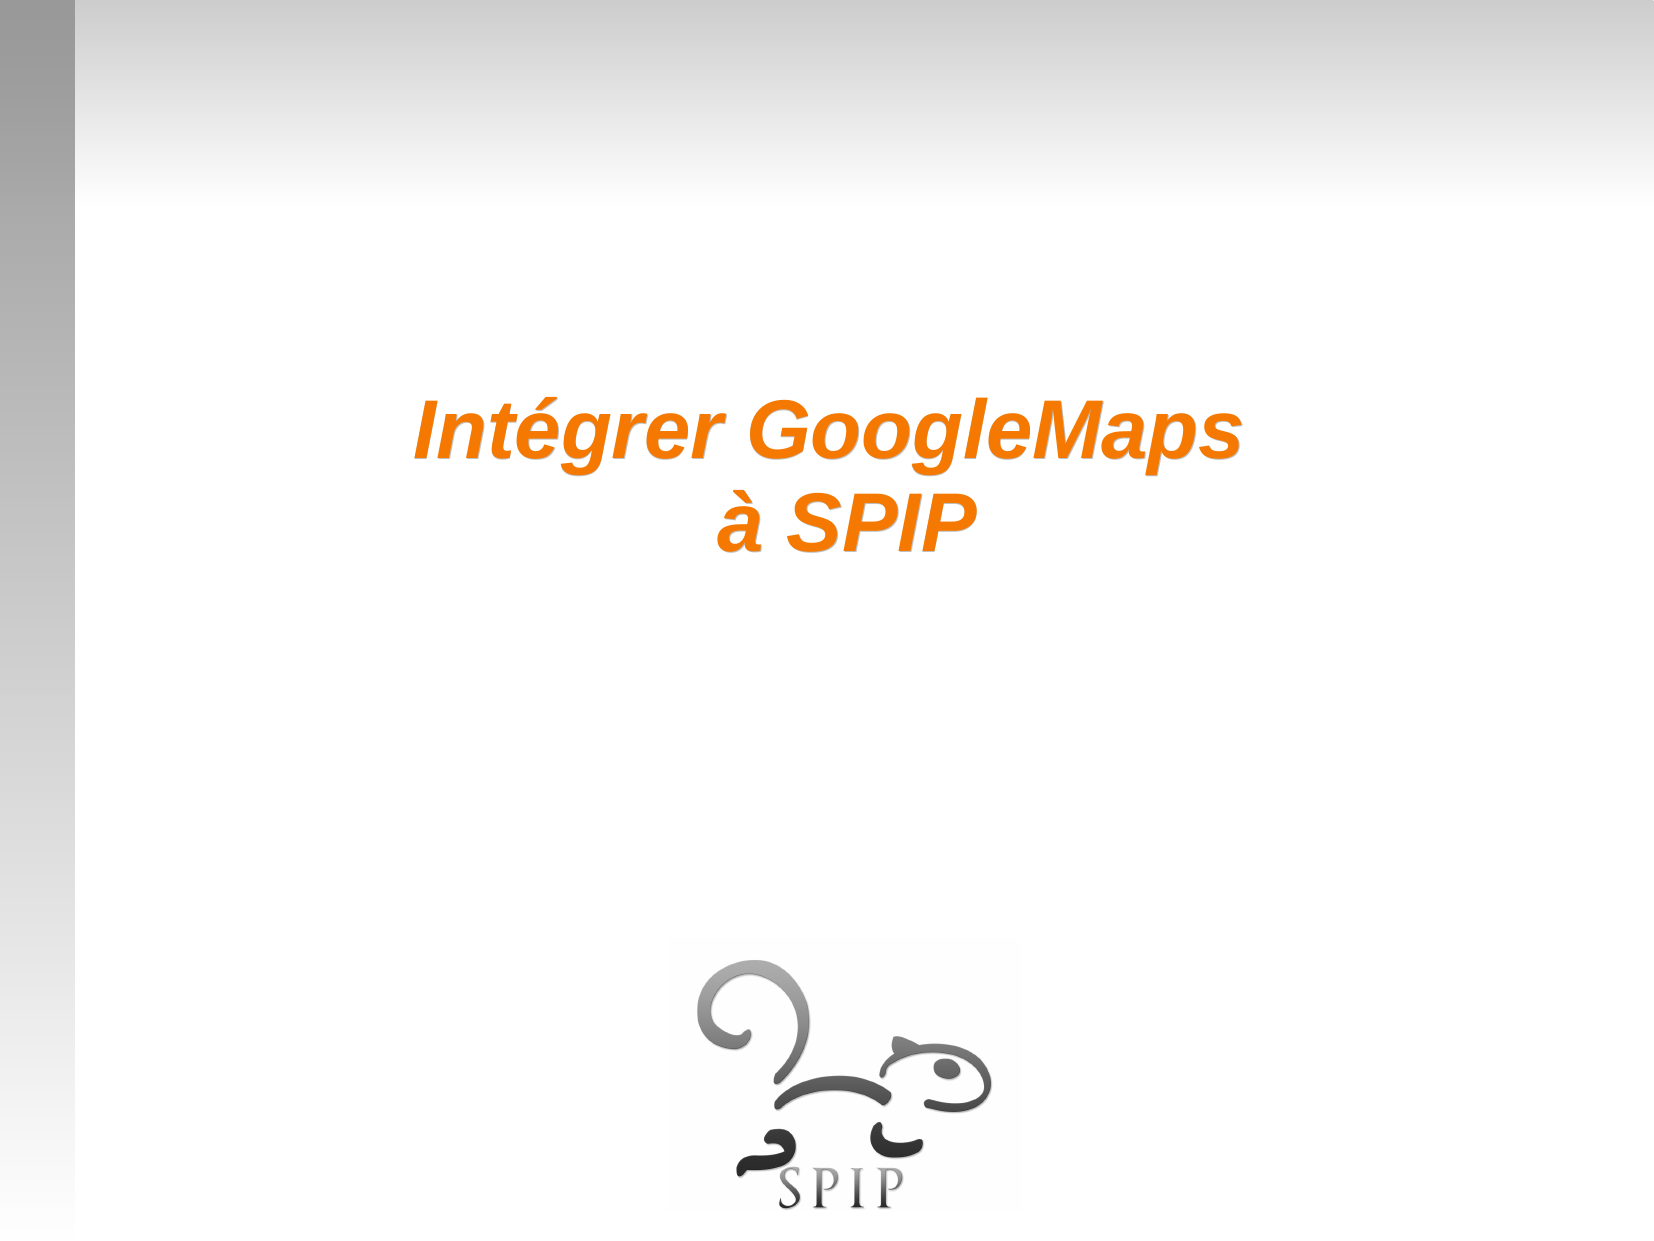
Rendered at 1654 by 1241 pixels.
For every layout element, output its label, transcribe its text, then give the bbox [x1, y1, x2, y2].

title Intégrer GoogleMaps à SPIP [123, 126, 1536, 827]
picture [667, 938, 1022, 1211]
